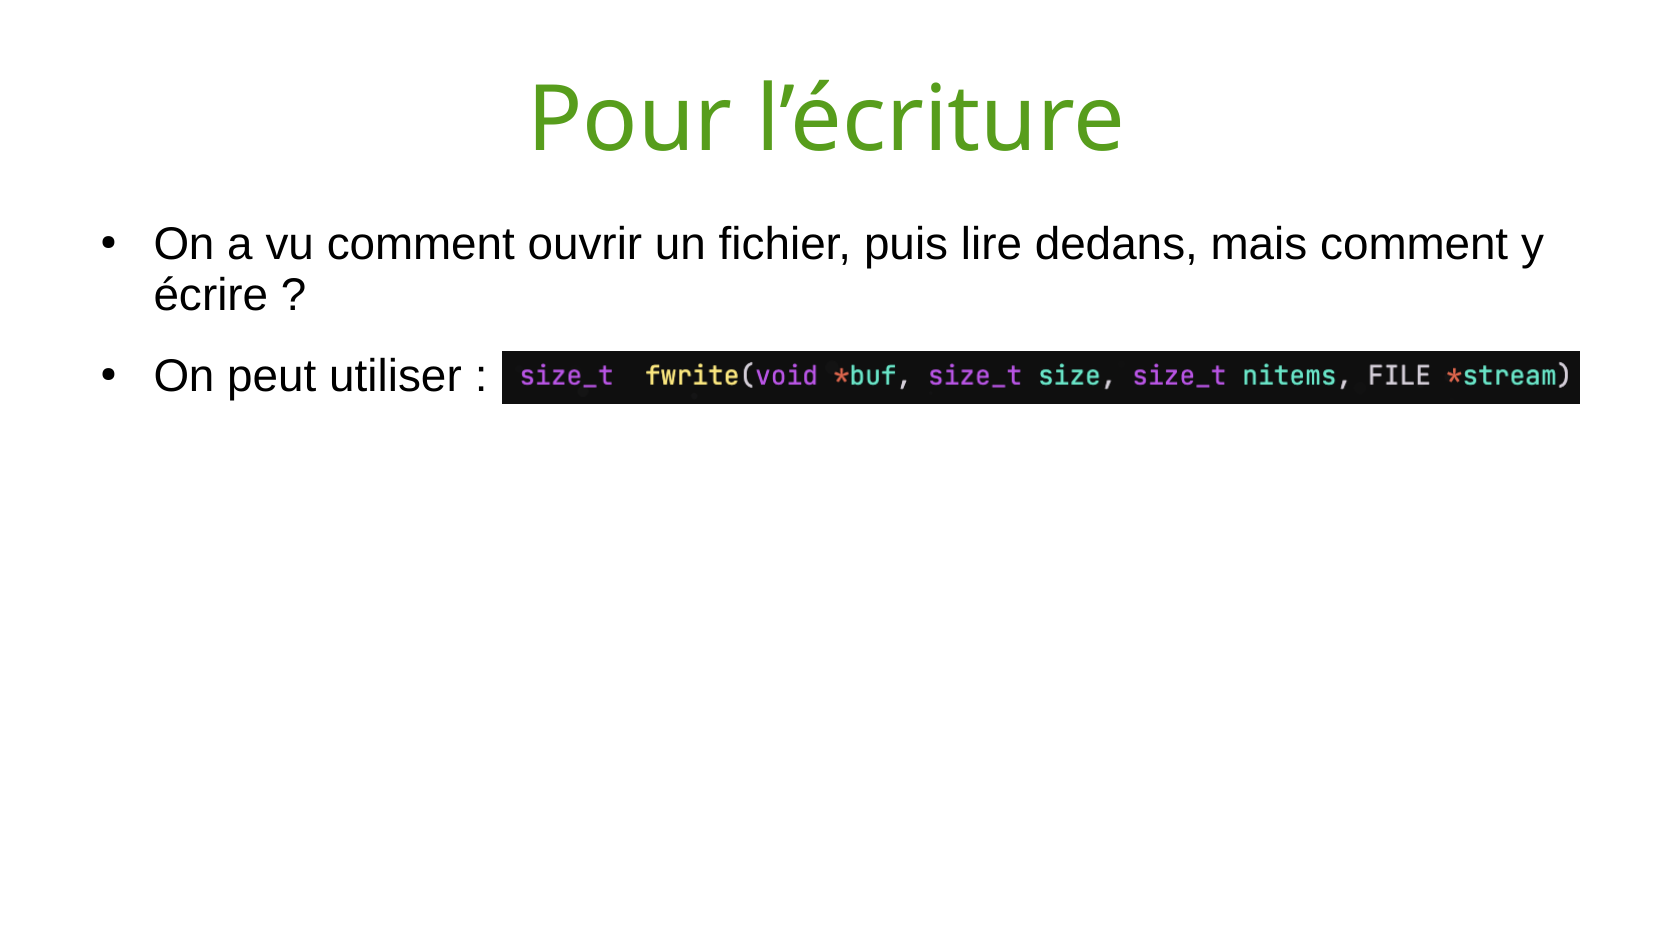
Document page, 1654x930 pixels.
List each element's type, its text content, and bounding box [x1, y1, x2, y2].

title Pour l’écriture [82, 37, 1571, 193]
list On a vu comment ouvrir un fichier, puis lire dedans, mais comment y écrire ? On peut utiliser : [82, 217, 1571, 757]
picture [502, 351, 1580, 404]
